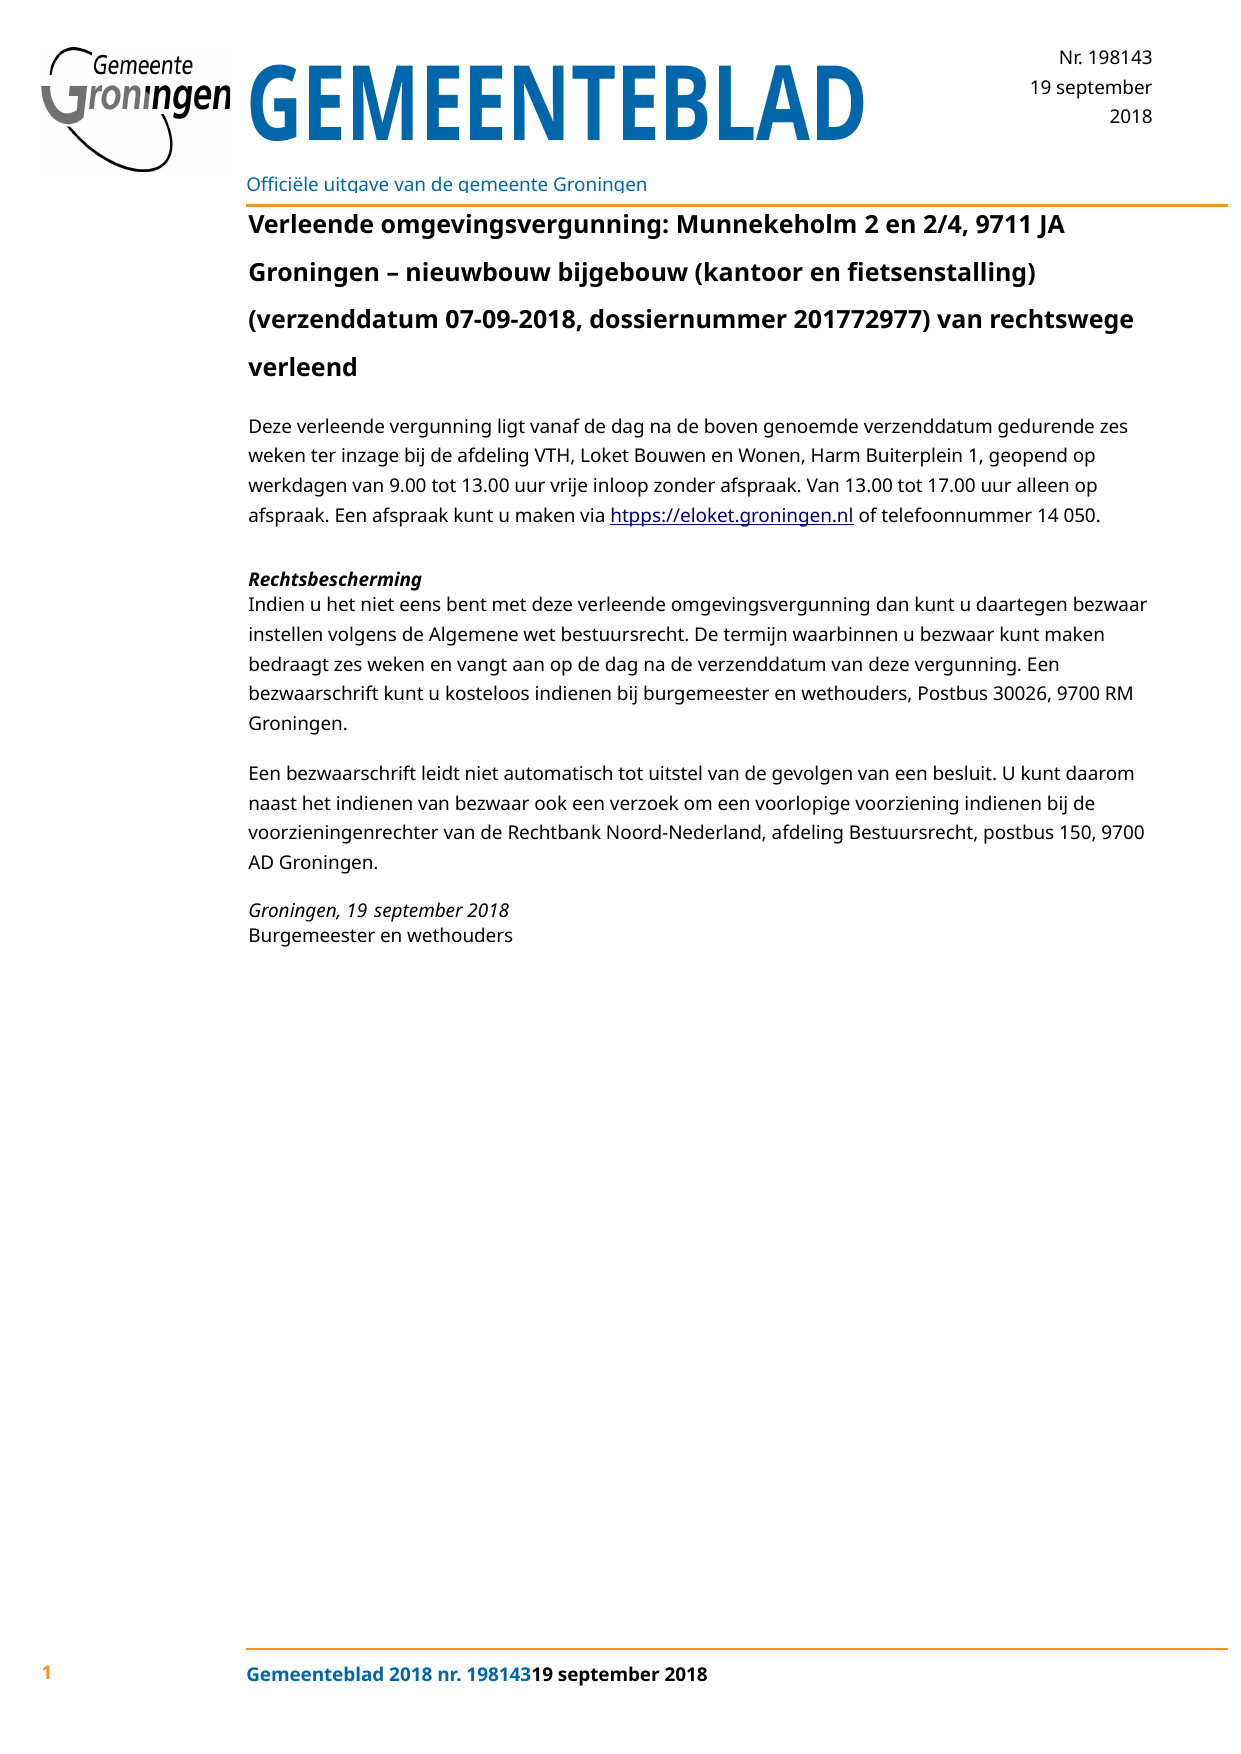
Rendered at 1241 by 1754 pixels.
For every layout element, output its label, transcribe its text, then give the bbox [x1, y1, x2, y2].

picture [41, 47, 231, 172]
text Verleende omgevingsvergunning: Munnekeholm 2 en 2/4, 9711 JA Groningen – nieuwbouw bijgebouw (kantoor en fietsenstalling) (verzenddatum 07-09-2018, dossiernummer 201772977) van rechtswege verleend [248, 207, 1152, 384]
text Deze verleende vergunning ligt vanaf de dag na de boven genoemde verzenddatum gedurende zes weken ter inzage bij de afdeling VTH, Loket Bouwen en Wonen, Harm Buiterplein 1, geopend op werkdagen van 9.00 tot 13.00 uur vrije inloop zonder afspraak. Van 13.00 tot 17.00 uur alleen op afspraak. Een afspraak kunt u maken via htpps://eloket.groningen.nl of telefoonnummer 14 050. [248, 413, 1152, 528]
text Groningen, 19 september 2018 [248, 897, 1152, 923]
text Indien u het niet eens bent met deze verleende omgevingsvergunning dan kunt u daartegen bezwaar instellen volgens de Algemene wet bestuursrecht. De termijn waarbinnen u bezwaar kunt maken bedraagt zes weken en vangt aan op de dag na de verzenddatum van deze vergunning. Een bezwaarschrift kunt u kosteloos indienen bij burgemeester en wethouders, Postbus 30026, 9700 RM Groningen. [248, 592, 1152, 736]
text Burgemeester en wethouders [248, 923, 1152, 948]
text Een bezwaarschrift leidt niet automatisch tot uitstel van de gevolgen van een besluit. U kunt daarom naast het indienen van bezwaar ook een verzoek om een voorlopige voorziening indienen bij de voorzieningenrechter van de Rechtbank Noord-Nederland, afdeling Bestuursrecht, postbus 150, 9700 AD Groningen. [248, 760, 1152, 875]
text Rechtsbescherming [248, 566, 1152, 592]
